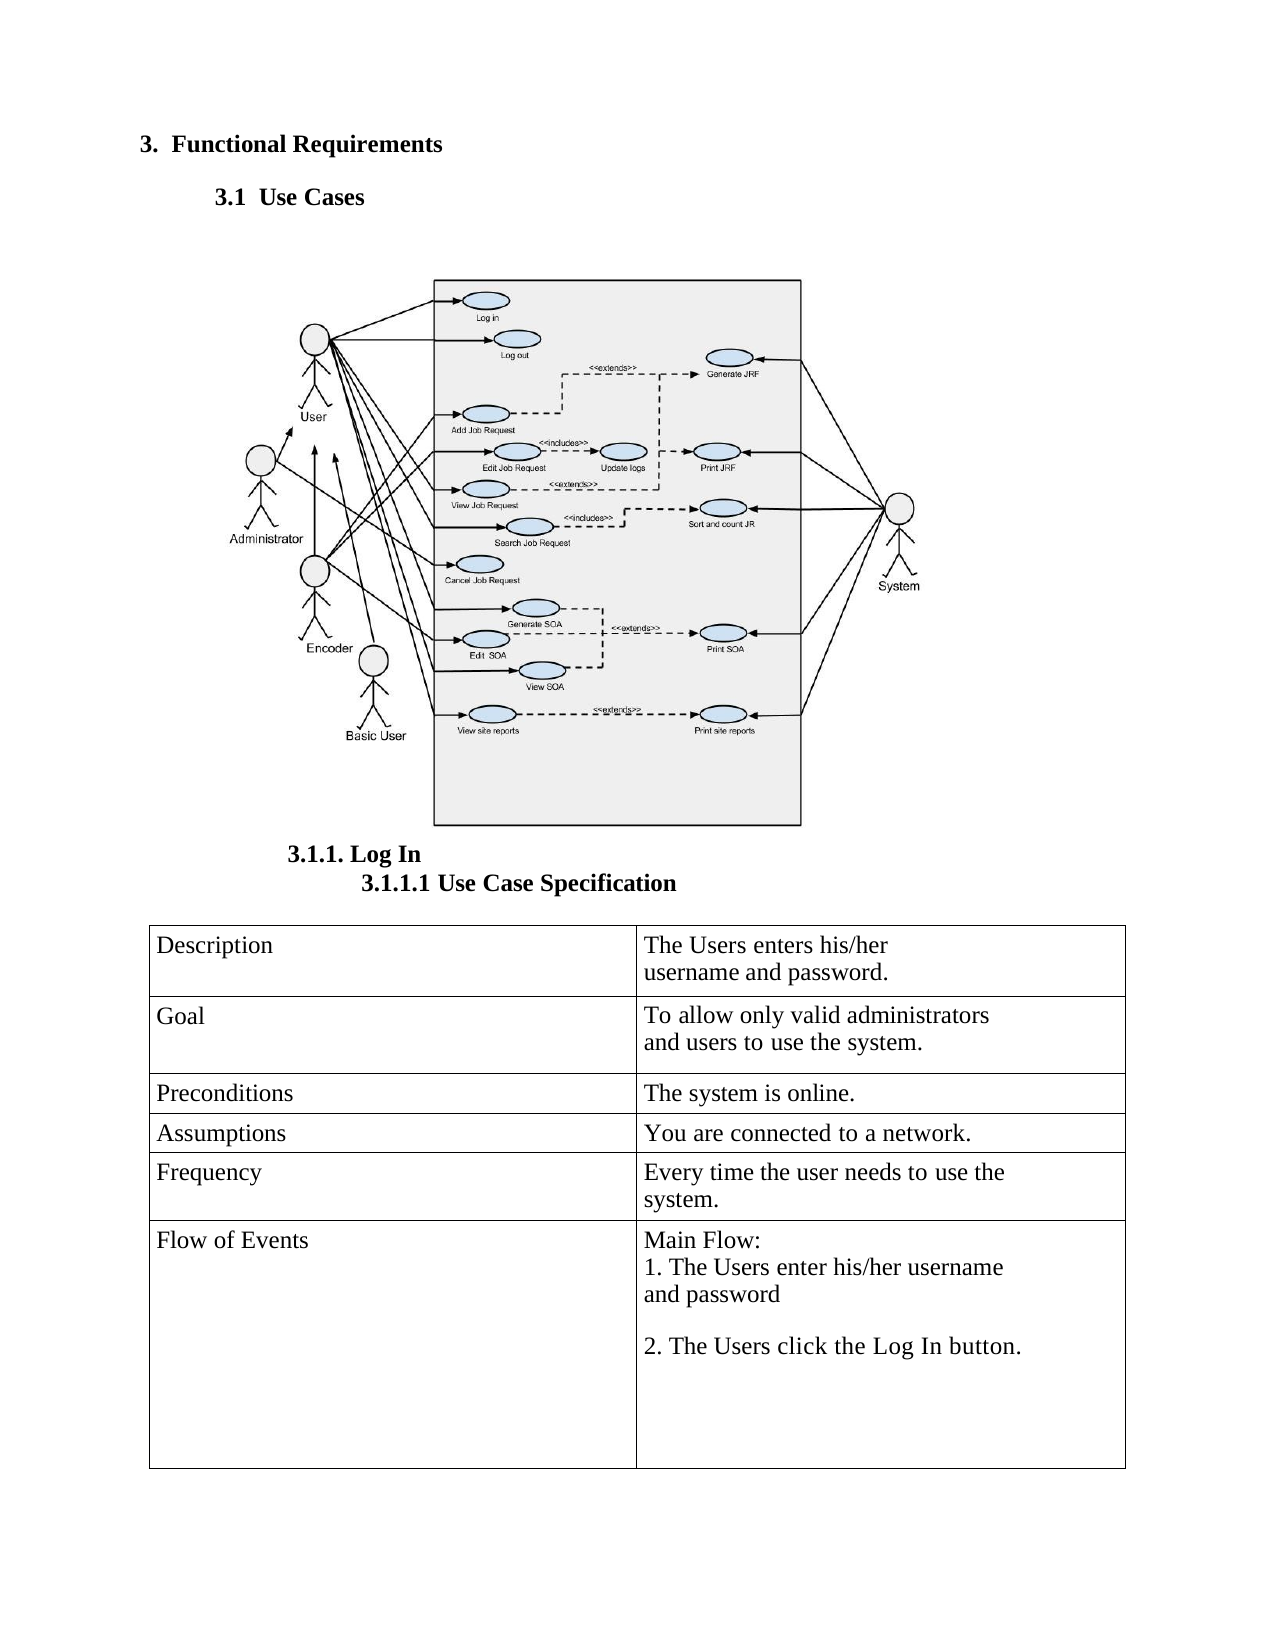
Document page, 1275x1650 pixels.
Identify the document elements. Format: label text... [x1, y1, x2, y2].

subtitle 3.1 Use Cases [214, 182, 1096, 211]
picture [225, 271, 974, 834]
table_header Description [150, 926, 636, 996]
table_cell Preconditions [150, 1074, 636, 1113]
text 3.1.1.1 Use Case Specification [287, 868, 1096, 897]
table_header The Users enters his/her username and password. [637, 926, 1125, 996]
table_cell To allow only valid administrators and users to use the system. [637, 997, 1125, 1073]
text 3.1.1. Log In [213, 839, 1096, 868]
table_cell Main Flow: 1. The Users enter his/her username and password 2. The Users click the Log In button. [637, 1221, 1125, 1468]
table_cell Every time the user needs to use the system. [637, 1153, 1125, 1220]
table_cell Frequency [150, 1153, 636, 1220]
table_cell You are connected to a network. [637, 1114, 1125, 1152]
text 3. Functional Requirements [139, 129, 1096, 157]
table_cell Flow of Events [150, 1221, 636, 1468]
table_cell Assumptions [150, 1114, 636, 1152]
table_cell Goal [150, 997, 636, 1073]
table_cell The system is online. [637, 1074, 1125, 1113]
